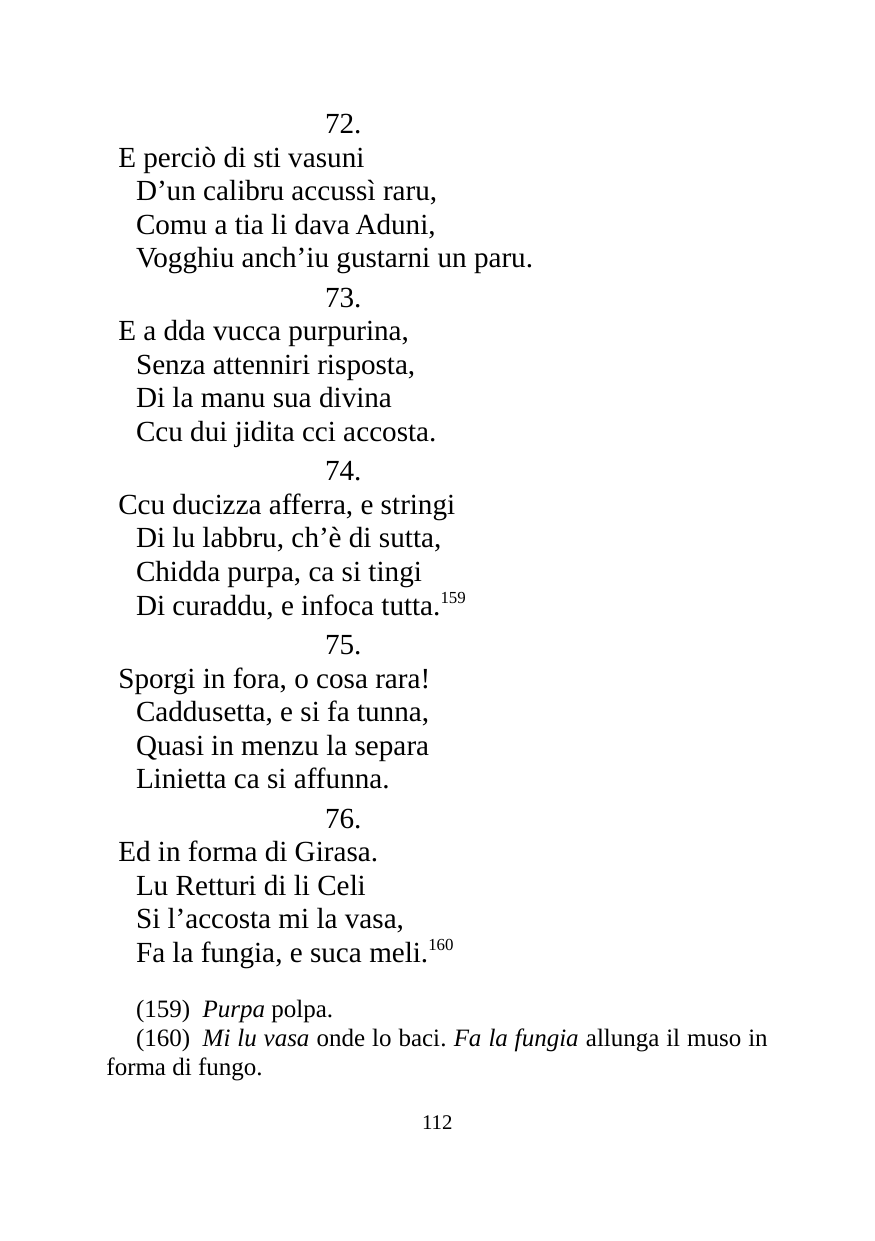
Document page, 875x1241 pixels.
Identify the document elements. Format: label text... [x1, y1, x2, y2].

text 73. [325, 280, 768, 313]
text Mi lu vasa onde lo baci. Fa la fungia allunga il muso in forma di fungo. [106, 1023, 768, 1080]
text Purpa polpa. [106, 994, 768, 1023]
text E perciò di sti vasuni D’un calibru accussì raru, Comu a tia li dava Aduni, Vogghiu anch’iu gustarni un paru. [118, 140, 768, 274]
text Sporgi in fora, o cosa rara! Caddusetta, e si fa tunna, Quasi in menzu la separa Linietta ca si affunna. [118, 661, 768, 795]
text 74. [325, 453, 768, 487]
text Ed in forma di Girasa. Lu Retturi di li Celi Si l’accosta mi la vasa, Fa la fungia, e suca meli. [118, 834, 768, 968]
text 76. [325, 801, 768, 834]
text 72. [325, 106, 768, 140]
text 75. [325, 627, 768, 661]
text E a dda vucca purpurina, Senza attenniri risposta, Di la manu sua divina Ccu dui jidita cci accosta. [118, 313, 768, 448]
text Ccu ducizza afferra, e stringi Di lu labbru, ch’è di sutta, Chidda purpa, ca si tingi Di curaddu, e infoca tutta. [118, 487, 768, 621]
